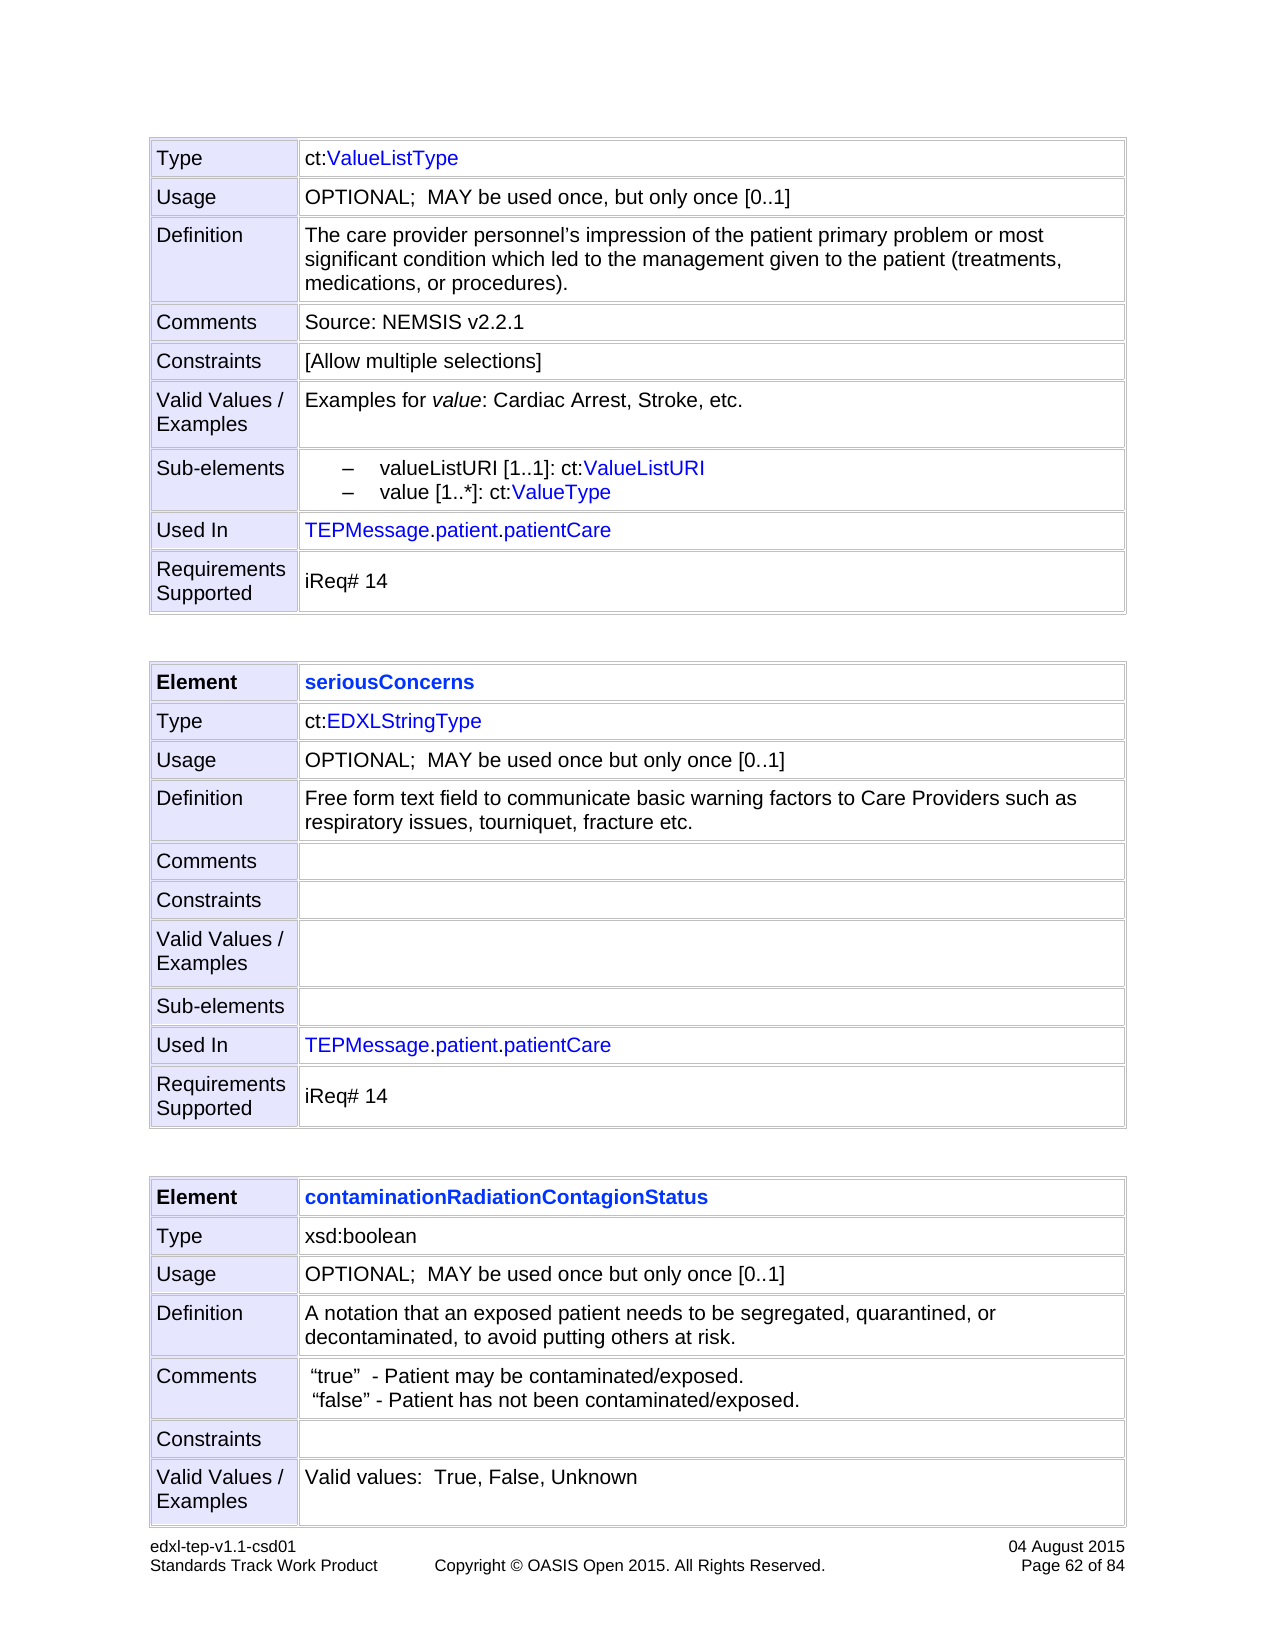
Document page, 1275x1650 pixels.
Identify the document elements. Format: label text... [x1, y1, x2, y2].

table_cell Usage [152, 179, 297, 215]
table_cell iReq# 14 [300, 552, 1124, 611]
table_cell Sub-elements [152, 450, 297, 510]
table_cell “true” - Patient may be contaminated/exposed. “false” - Patient has not been contaminated/exposed. [300, 1359, 1124, 1418]
table_cell [300, 844, 1124, 879]
table_cell TEPMessage.patient.patientCare [300, 513, 1124, 548]
table_cell Type [152, 1218, 297, 1254]
table_cell ct:EDXLStringType [300, 704, 1124, 739]
table_cell Constraints [152, 344, 297, 379]
table_cell Sub-elements [152, 989, 297, 1024]
table_cell Valid Values / Examples [152, 921, 297, 986]
table_cell Constraints [152, 882, 297, 918]
table_cell Comments [152, 305, 297, 340]
table_cell iReq# 14 [300, 1067, 1124, 1126]
table_cell valueListURI [1..1]: ct:ValueListURI value [1..*]: ct:ValueType [300, 450, 1124, 510]
table_cell ct:ValueListType [300, 141, 1124, 176]
table_cell Comments [152, 1359, 297, 1418]
table_cell Free form text field to communicate basic warning factors to Care Providers such as respiratory issues, tourniquet, fracture etc. [300, 781, 1124, 840]
table_header Element [152, 665, 297, 700]
table_cell OPTIONAL; MAY be used once but only once [0..1] [300, 1257, 1124, 1292]
table_cell xsd:boolean [300, 1218, 1124, 1254]
table_cell [Allow multiple selections] [300, 344, 1124, 379]
table_cell Source: NEMSIS v2.2.1 [300, 305, 1124, 340]
table_cell Requirements Supported [152, 552, 297, 611]
table_cell [300, 921, 1124, 986]
table_cell Usage [152, 1257, 297, 1292]
table_cell Comments [152, 844, 297, 879]
table_cell Used In [152, 513, 297, 548]
table_cell Valid Values / Examples [152, 1460, 297, 1524]
table_cell A notation that an exposed patient needs to be segregated, quarantined, or decontaminated, to avoid putting others at risk. [300, 1296, 1124, 1355]
table_cell Type [152, 704, 297, 739]
table_cell The care provider personnel’s impression of the patient primary problem or most significant condition which led to the management given to the patient (treatments, medications, or procedures). [300, 218, 1124, 301]
table_cell [300, 882, 1124, 918]
table_cell Examples for value: Cardiac Arrest, Stroke, etc. [300, 382, 1124, 447]
table_cell Valid Values / Examples [152, 382, 297, 447]
table_cell Type [152, 141, 297, 176]
table_cell Definition [152, 781, 297, 840]
table_cell Definition [152, 218, 297, 301]
table_cell Used In [152, 1028, 297, 1063]
table_cell Definition [152, 1296, 297, 1355]
table_cell Usage [152, 742, 297, 778]
table_header seriousConcerns [300, 665, 1124, 700]
table_header contaminationRadiationContagionStatus [300, 1180, 1124, 1215]
table_cell OPTIONAL; MAY be used once, but only once [0..1] [300, 179, 1124, 215]
table_cell TEPMessage.patient.patientCare [300, 1028, 1124, 1063]
table_cell [300, 989, 1124, 1024]
table_cell Requirements Supported [152, 1067, 297, 1126]
table_cell Valid values: True, False, Unknown [300, 1460, 1124, 1524]
table_header Element [152, 1180, 297, 1215]
table_cell Constraints [152, 1421, 297, 1457]
table_cell OPTIONAL; MAY be used once but only once [0..1] [300, 742, 1124, 778]
table_cell [300, 1421, 1124, 1457]
